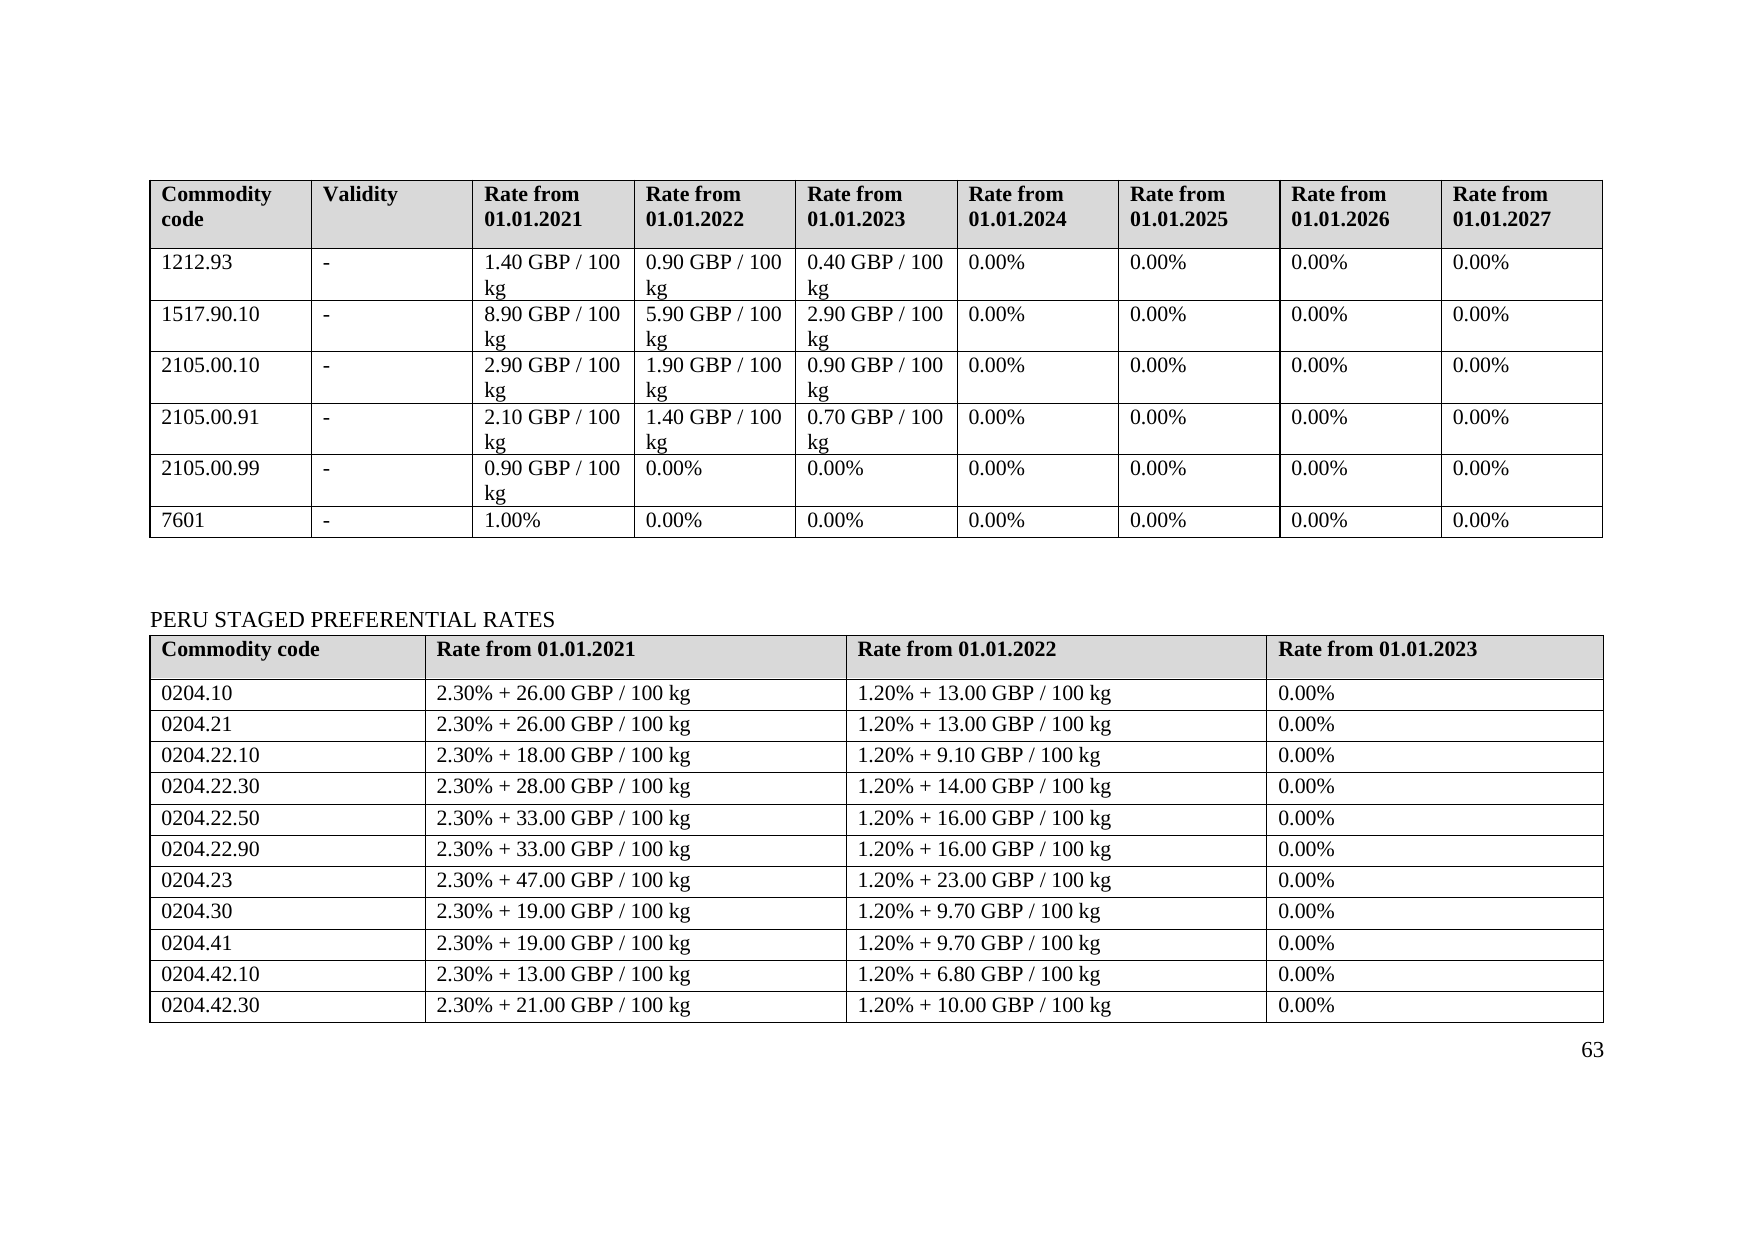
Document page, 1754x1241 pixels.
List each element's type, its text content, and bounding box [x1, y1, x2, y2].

table_cell 0.00% [1267, 992, 1603, 1022]
table_cell 1.40 GBP / 100 kg [473, 249, 634, 300]
table_cell 0204.42.30 [151, 992, 425, 1022]
table_cell 1.20% + 10.00 GBP / 100 kg [847, 992, 1266, 1022]
table_cell 2.10 GBP / 100 kg [473, 404, 634, 454]
table_cell 1.40 GBP / 100 kg [635, 404, 795, 454]
table_cell 2.30% + 26.00 GBP / 100 kg [426, 680, 846, 710]
table_cell 2.30% + 33.00 GBP / 100 kg [426, 836, 846, 866]
table_cell 0.00% [1442, 352, 1602, 403]
table_cell 0.00% [1119, 249, 1279, 300]
table_cell 2.30% + 28.00 GBP / 100 kg [426, 773, 846, 803]
table_header Rate from 01.01.2024 [958, 181, 1118, 248]
table_header Rate from 01.01.2023 [1267, 636, 1603, 678]
table_cell 0.00% [1281, 404, 1441, 454]
table_cell 0.90 GBP / 100 kg [796, 352, 957, 403]
table_cell 1.20% + 14.00 GBP / 100 kg [847, 773, 1266, 803]
table_cell 0.00% [1267, 836, 1603, 866]
table_header Rate from 01.01.2023 [796, 181, 957, 248]
table_header Rate from 01.01.2022 [847, 636, 1266, 678]
table_cell 1.20% + 13.00 GBP / 100 kg [847, 711, 1266, 741]
table_cell 0.00% [1119, 352, 1279, 403]
table_cell - [312, 249, 472, 300]
table_cell 1.20% + 9.10 GBP / 100 kg [847, 742, 1266, 772]
table_cell 2105.00.91 [151, 404, 311, 454]
table_cell 0.00% [1281, 249, 1441, 300]
table_cell 0.00% [958, 507, 1118, 537]
table_cell 0.00% [1267, 680, 1603, 710]
table_header Rate from 01.01.2021 [426, 636, 846, 678]
table_cell 1.20% + 9.70 GBP / 100 kg [847, 930, 1266, 960]
table_cell 0.00% [1442, 507, 1602, 537]
table_cell 0.00% [1119, 507, 1279, 537]
table_cell - [312, 352, 472, 403]
table_cell 2.30% + 19.00 GBP / 100 kg [426, 898, 846, 928]
table_cell 0.00% [1267, 805, 1603, 835]
table_cell 0.00% [1281, 352, 1441, 403]
table_cell 0.00% [1267, 867, 1603, 897]
table_cell 1.90 GBP / 100 kg [635, 352, 795, 403]
table_cell 0.00% [1267, 930, 1603, 960]
table_header Commodity code [151, 181, 311, 248]
table_header Rate from 01.01.2021 [473, 181, 634, 248]
table_cell 1.20% + 9.70 GBP / 100 kg [847, 898, 1266, 928]
table_cell 0.00% [1442, 455, 1602, 506]
table_cell 2.30% + 13.00 GBP / 100 kg [426, 961, 846, 991]
table_cell 1517.90.10 [151, 301, 311, 351]
table_cell 0204.30 [151, 898, 425, 928]
table_cell 0204.10 [151, 680, 425, 710]
table_header Validity [312, 181, 472, 248]
table_cell 0.00% [1119, 301, 1279, 351]
table_cell 2.30% + 47.00 GBP / 100 kg [426, 867, 846, 897]
table_cell 2.30% + 18.00 GBP / 100 kg [426, 742, 846, 772]
table_cell 0.00% [796, 455, 957, 506]
table_cell 0.90 GBP / 100 kg [635, 249, 795, 300]
table_cell - [312, 455, 472, 506]
table_cell 0.00% [1119, 404, 1279, 454]
table_cell 8.90 GBP / 100 kg [473, 301, 634, 351]
table_cell 0.70 GBP / 100 kg [796, 404, 957, 454]
table_cell 0.00% [635, 507, 795, 537]
table_cell 0204.22.50 [151, 805, 425, 835]
table_header Rate from 01.01.2025 [1119, 181, 1279, 248]
subtitle PERU STAGED PREFERENTIAL RATES [150, 607, 1604, 633]
table_cell 5.90 GBP / 100 kg [635, 301, 795, 351]
table_cell 0204.21 [151, 711, 425, 741]
table_cell 1.20% + 6.80 GBP / 100 kg [847, 961, 1266, 991]
table_cell 1.00% [473, 507, 634, 537]
table_cell 0.00% [1442, 404, 1602, 454]
table_cell - [312, 507, 472, 537]
table_cell 0.00% [1281, 301, 1441, 351]
table_cell 0.00% [1442, 301, 1602, 351]
table_cell 0.00% [1119, 455, 1279, 506]
table_cell 0204.22.90 [151, 836, 425, 866]
table_cell 0.00% [958, 455, 1118, 506]
table_header Commodity code [151, 636, 425, 678]
table_cell 0204.22.30 [151, 773, 425, 803]
table_header Rate from 01.01.2026 [1281, 181, 1441, 248]
table_cell 0.90 GBP / 100 kg [473, 455, 634, 506]
table_cell 1.20% + 23.00 GBP / 100 kg [847, 867, 1266, 897]
table_header Rate from 01.01.2027 [1442, 181, 1602, 248]
table_cell 0.00% [958, 301, 1118, 351]
table_cell 7601 [151, 507, 311, 537]
table_cell 0204.22.10 [151, 742, 425, 772]
table_cell 0.40 GBP / 100 kg [796, 249, 957, 300]
table_cell 0204.41 [151, 930, 425, 960]
table_cell 0.00% [958, 249, 1118, 300]
table_cell 2.90 GBP / 100 kg [796, 301, 957, 351]
table_cell 2.30% + 33.00 GBP / 100 kg [426, 805, 846, 835]
table_cell 2.30% + 26.00 GBP / 100 kg [426, 711, 846, 741]
table_cell 0.00% [1281, 455, 1441, 506]
table_cell 2.90 GBP / 100 kg [473, 352, 634, 403]
table_cell 0.00% [635, 455, 795, 506]
table_cell 0204.42.10 [151, 961, 425, 991]
table_cell 0.00% [1281, 507, 1441, 537]
table_cell 1.20% + 16.00 GBP / 100 kg [847, 836, 1266, 866]
table_cell 0.00% [958, 352, 1118, 403]
table_cell 2105.00.10 [151, 352, 311, 403]
table_cell 2.30% + 19.00 GBP / 100 kg [426, 930, 846, 960]
table_cell 2105.00.99 [151, 455, 311, 506]
table_cell 0.00% [958, 404, 1118, 454]
table_cell 0.00% [1267, 961, 1603, 991]
table_header Rate from 01.01.2022 [635, 181, 795, 248]
table_cell 1.20% + 16.00 GBP / 100 kg [847, 805, 1266, 835]
table_cell 0.00% [796, 507, 957, 537]
table_cell - [312, 301, 472, 351]
table_cell 0.00% [1267, 898, 1603, 928]
table_cell 2.30% + 21.00 GBP / 100 kg [426, 992, 846, 1022]
table_cell 0204.23 [151, 867, 425, 897]
table_cell - [312, 404, 472, 454]
table_cell 0.00% [1267, 773, 1603, 803]
table_cell 0.00% [1267, 711, 1603, 741]
table_cell 1212.93 [151, 249, 311, 300]
table_cell 0.00% [1442, 249, 1602, 300]
table_cell 0.00% [1267, 742, 1603, 772]
table_cell 1.20% + 13.00 GBP / 100 kg [847, 680, 1266, 710]
